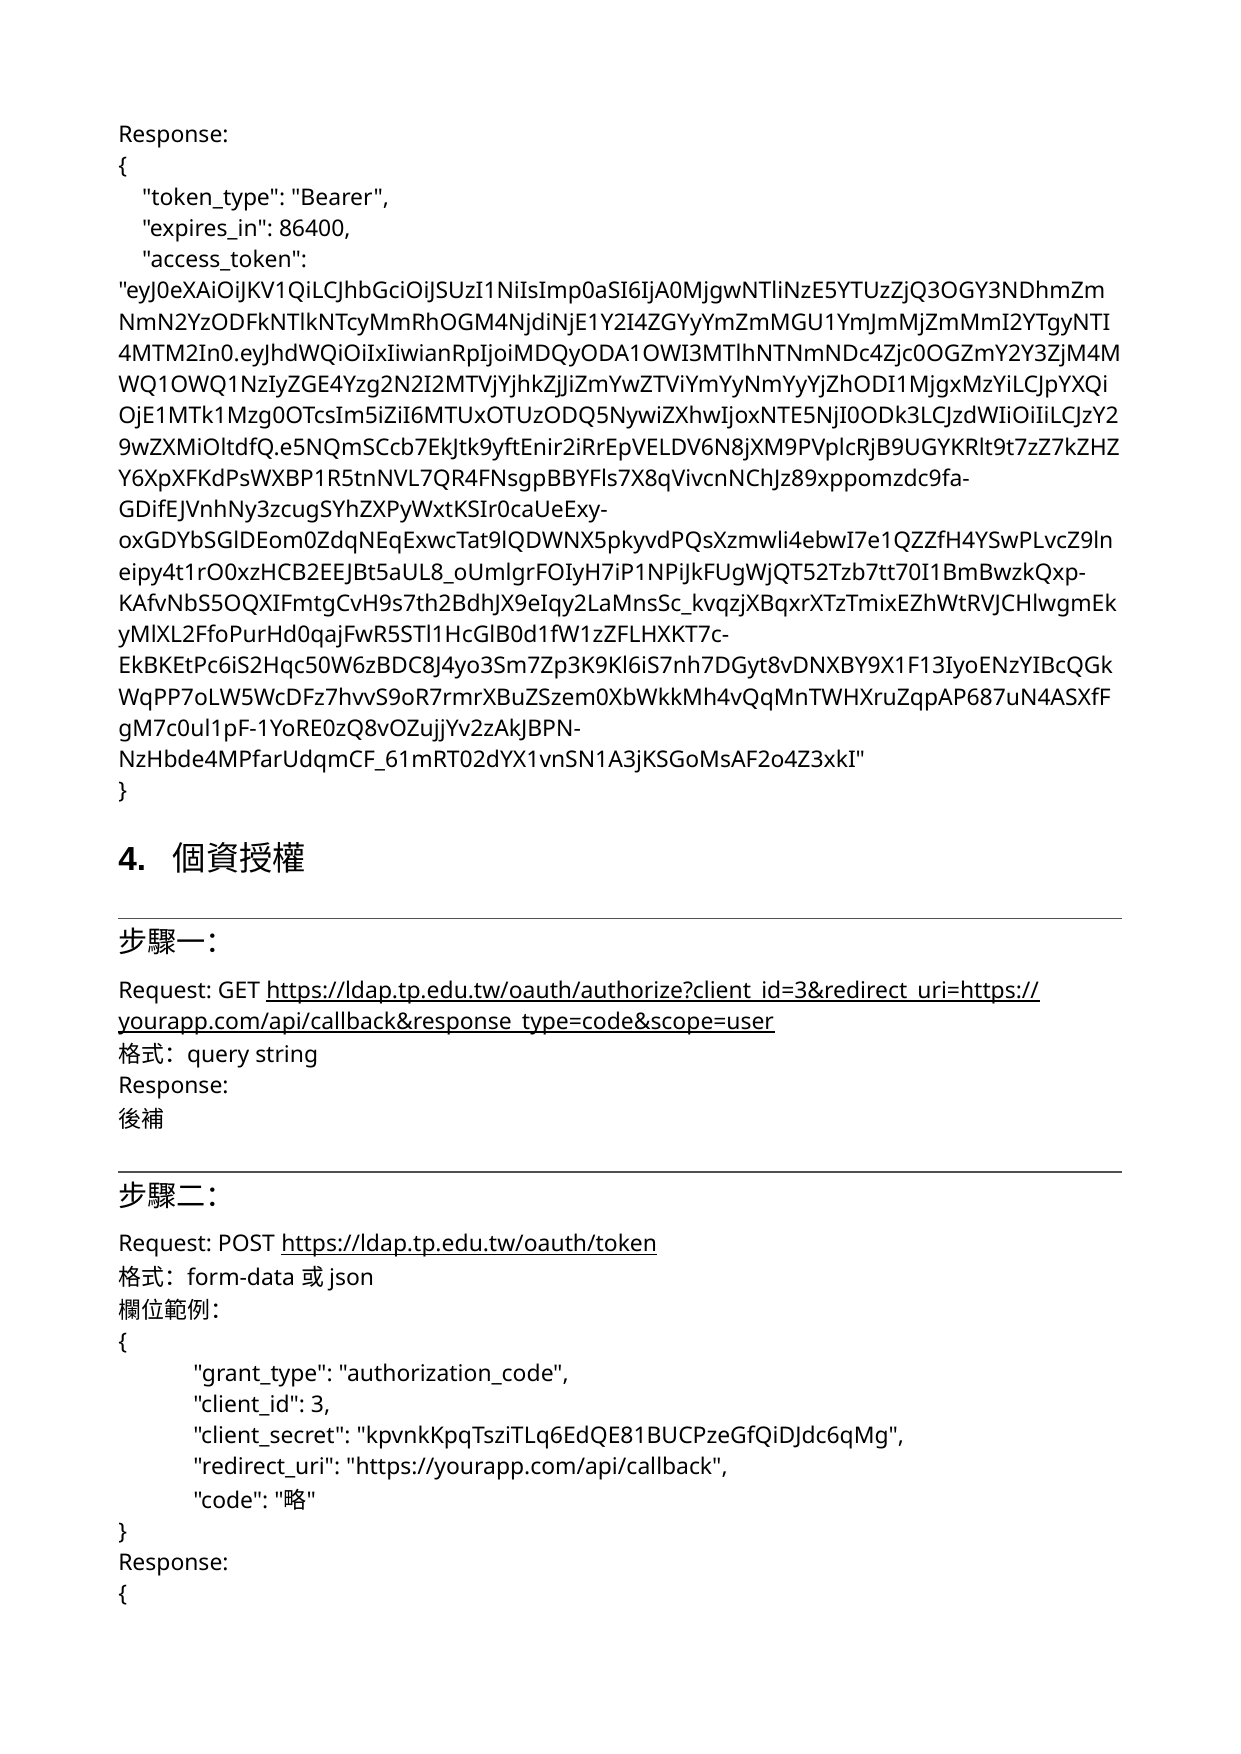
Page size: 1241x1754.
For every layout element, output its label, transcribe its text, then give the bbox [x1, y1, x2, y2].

text 格式：query string [118, 1036, 1122, 1069]
text "expires_in": 86400, [118, 212, 1122, 243]
text { [118, 1325, 1122, 1356]
text "grant_type": "authorization_code", [118, 1356, 1122, 1388]
text } [118, 1515, 1122, 1546]
text "access_token": "eyJ0eXAiOiJKV1QiLCJhbGciOiJSUzI1NiIsImp0aSI6IjA0MjgwNTliNzE5YTUzZjQ3OGY3NDhmZmNmN2YzODFkNTlkNTcyMmRhOGM4NjdiNjE1Y2I4ZGYyYmZmMGU1YmJmMjZmMmI2YTgyNTI4MTM2In0.eyJhdWQiOiIxIiwianRpIjoiMDQyODA1OWI3MTlhNTNmNDc4Zjc0OGZmY2Y3ZjM4MWQ1OWQ1NzIyZGE4Yzg2N2I2MTVjYjhkZjJiZmYwZTViYmYyNmYyYjZhODI1MjgxMzYiLCJpYXQiOjE1MTk1Mzg0OTcsIm5iZiI6MTUxOTUzODQ5NywiZXhwIjoxNTE5NjI0ODk3LCJzdWIiOiIiLCJzY29wZXMiOltdfQ.e5NQmSCcb7EkJtk9yftEnir2iRrEpVELDV6N8jXM9PVplcRjB9UGYKRlt9t7zZ7kZHZY6XpXFKdPsWXBP1R5tnNVL7QR4FNsgpBBYFls7X8qVivcnNChJz89xppomzdc9fa-GDifEJVnhNy3zcugSYhZXPyWxtKSIr0caUeExy-oxGDYbSGlDEom0ZdqNEqExwcTat9lQDWNX5pkyvdPQsXzmwli4ebwI7e1QZZfH4YSwPLvcZ9lneipy4t1rO0xzHCB2EEJBt5aUL8_oUmlgrFOIyH7iP1NPiJkFUgWjQT52Tzb7tt70I1BmBwzkQxp-KAfvNbS5OQXIFmtgCvH9s7th2BdhJX9eIqy2LaMnsSc_kvqzjXBqxrXTzTmixEZhWtRVJCHlwgmEkyMlXL2FfoPurHd0qajFwR5STl1HcGlB0d1fW1zZFLHXKT7c-EkBKEtPc6iS2Hqc50W6zBDC8J4yo3Sm7Zp3K9Kl6iS7nh7DGyt8vDNXBY9X1F13IyoENzYIBcQGkWqPP7oLW5WcDFz7hvvS9oR7rmrXBuZSzem0XbWkkMh4vQqMnTWHXruZqpAP687uN4ASXfFgM7c0ul1pF-1YoRE0zQ8vOZujjYv2zAkJBPN-NzHbde4MPfarUdqmCF_61mRT02dYX1vnSN1A3jKSGoMsAF2o4Z3xkI" [118, 243, 1122, 774]
text Response: [118, 1546, 1122, 1577]
text 後補 [118, 1101, 1122, 1134]
list 個資授權 [118, 832, 1122, 880]
text 步驟二： [118, 1173, 1122, 1215]
text "code": "略" [118, 1481, 1122, 1515]
text 步驟一： [118, 919, 1122, 961]
text "token_type": "Bearer", [118, 181, 1122, 212]
text "redirect_uri": "https://yourapp.com/api/callback", [118, 1450, 1122, 1481]
text 格式：form-data 或 json [118, 1259, 1122, 1292]
text Request: GET https://ldap.tp.edu.tw/oauth/authorize?client_id=3&redirect_uri=https://yourapp.com/api/callback&response_type=code&scope=user [118, 974, 1122, 1036]
text "client_id": 3, [118, 1388, 1122, 1419]
text "client_secret": "kpvnkKpqTsziTLq6EdQE81BUCPzeGfQiDJdc6qMg", [118, 1419, 1122, 1450]
text } [118, 774, 1122, 806]
text Response: [118, 118, 1122, 149]
text 欄位範例： [118, 1292, 1122, 1325]
text Response: [118, 1069, 1122, 1101]
text Request: POST https://ldap.tp.edu.tw/oauth/token [118, 1227, 1122, 1259]
text { [118, 149, 1122, 181]
text { [118, 1577, 1122, 1608]
